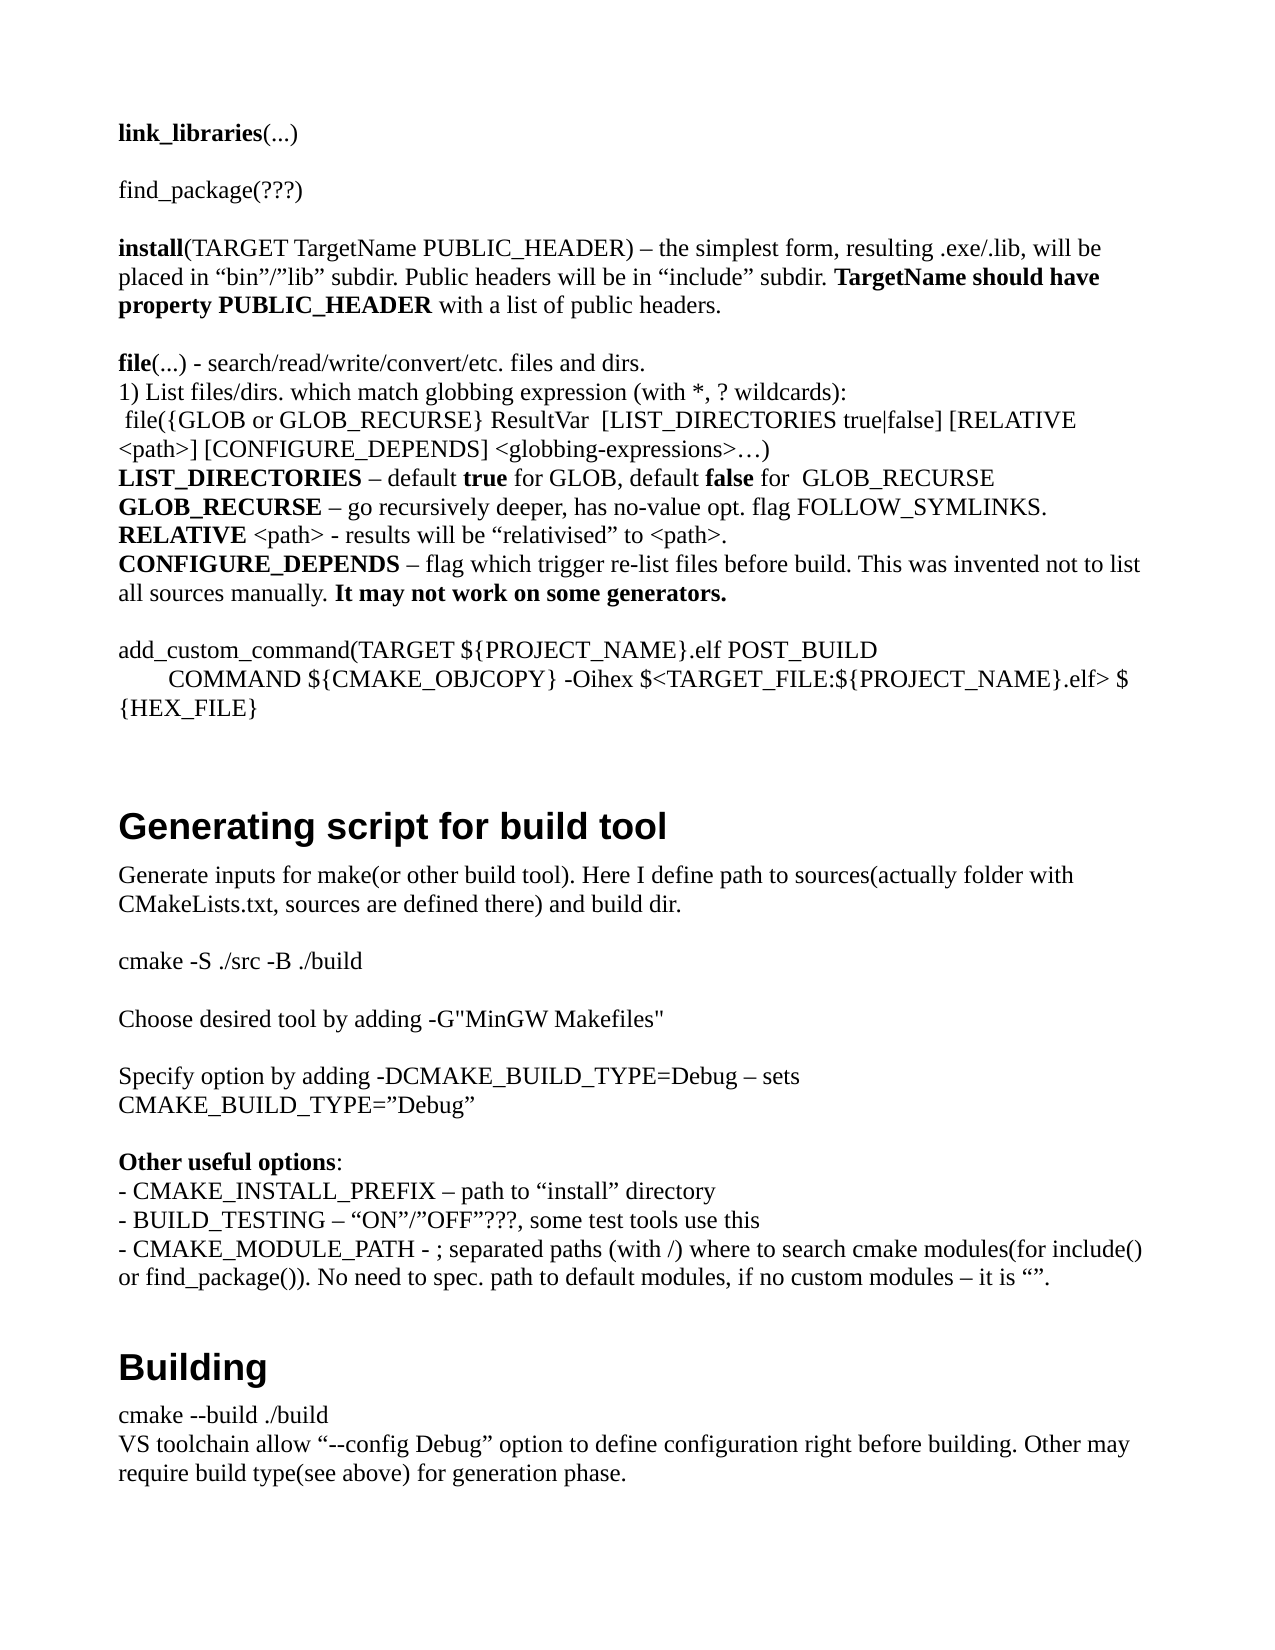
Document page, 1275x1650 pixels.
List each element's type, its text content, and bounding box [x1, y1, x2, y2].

subtitle Building [118, 1345, 1157, 1388]
subtitle Generating script for build tool [118, 804, 1157, 847]
text Choose desired tool by adding -G"MinGW Makefiles" [118, 1004, 1157, 1032]
text COMMAND ${CMAKE_OBJCOPY} -Oihex $<TARGET_FILE:${PROJECT_NAME}.elf> ${HEX_FILE} [118, 664, 1157, 722]
text add_custom_command(TARGET ${PROJECT_NAME}.elf POST_BUILD [118, 636, 1157, 664]
text - CMAKE_MODULE_PATH - ; separated paths (with /) where to search cmake modules(for include() or find_package()). No need to spec. path to default modules, if no custom modules – it is “”. [118, 1234, 1157, 1291]
text Generate inputs for make(or other build tool). Here I define path to sources(actually folder with CMakeLists.txt, sources are defined there) and build dir. [118, 860, 1157, 917]
text file(...) - search/read/write/convert/etc. files and dirs. [118, 348, 1157, 377]
text RELATIVE <path> - results will be “relativised” to <path>. [118, 521, 1157, 549]
text link_libraries(...) [118, 118, 1157, 147]
text VS toolchain allow “--config Debug” option to define configuration right before building. Other may require build type(see above) for generation phase. [118, 1429, 1157, 1487]
text cmake --build ./build [118, 1401, 1157, 1429]
text install(TARGET TargetName PUBLIC_HEADER) – the simplest form, resulting .exe/.lib, will be placed in “bin”/”lib” subdir. Public headers will be in “include” subdir. TargetName should have property PUBLIC_HEADER with a list of public headers. [118, 233, 1157, 319]
text 1) List files/dirs. which match globbing expression (with *, ? wildcards): [118, 377, 1157, 406]
text find_package(???) [118, 176, 1157, 204]
text - BUILD_TESTING – “ON”/”OFF”???, some test tools use this [118, 1205, 1157, 1234]
text CONFIGURE_DEPENDS – flag which trigger re-list files before build. This was invented not to list all sources manually. It may not work on some generators. [118, 549, 1157, 607]
text Other useful options: [118, 1147, 1157, 1176]
text LIST_DIRECTORIES – default true for GLOB, default false for GLOB_RECURSE [118, 463, 1157, 492]
text GLOB_RECURSE – go recursively deeper, has no-value opt. flag FOLLOW_SYMLINKS. [118, 492, 1157, 521]
text - CMAKE_INSTALL_PREFIX – path to “install” directory [118, 1176, 1157, 1205]
text file({GLOB or GLOB_RECURSE} ResultVar [LIST_DIRECTORIES true|false] [RELATIVE <path>] [CONFIGURE_DEPENDS] <globbing-expressions>…) [118, 406, 1157, 463]
text Specify option by adding -DCMAKE_BUILD_TYPE=Debug – sets CMAKE_BUILD_TYPE=”Debug” [118, 1061, 1157, 1119]
text cmake -S ./src -B ./build [118, 946, 1157, 975]
